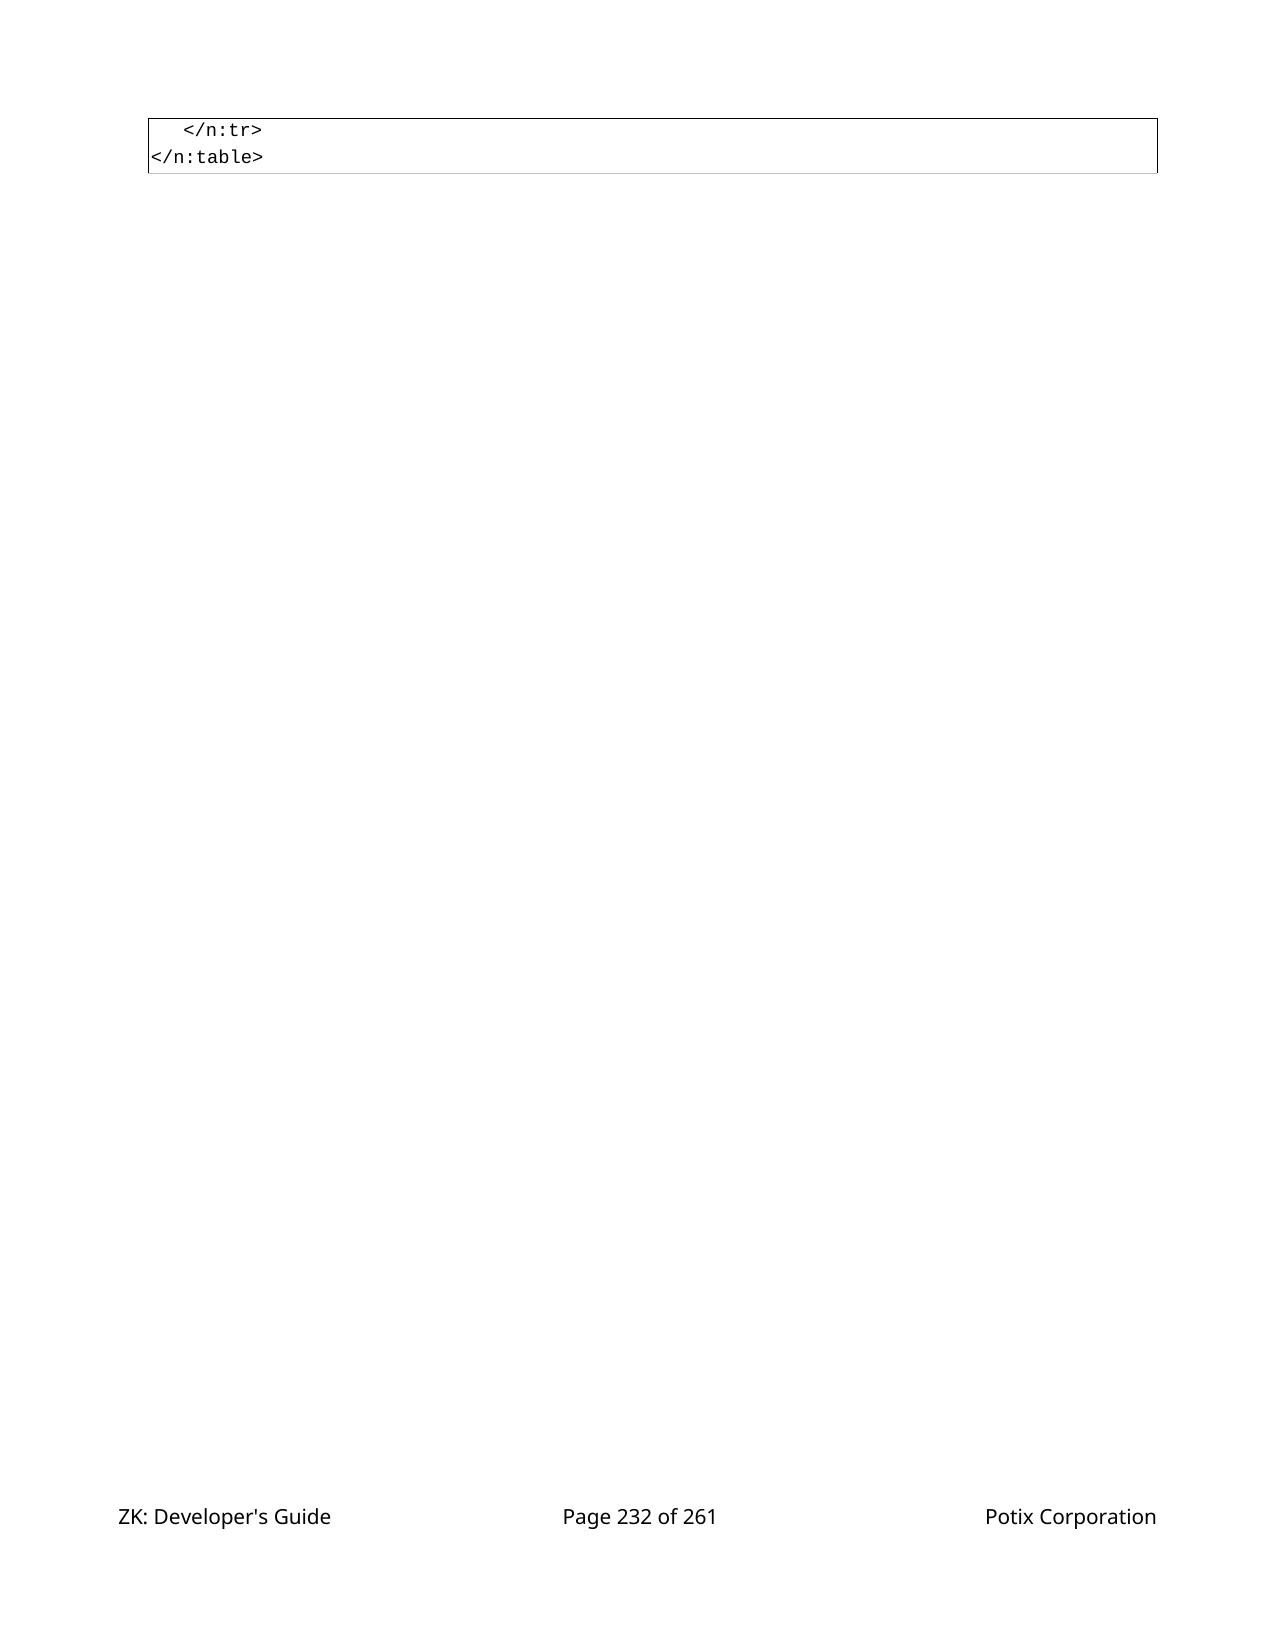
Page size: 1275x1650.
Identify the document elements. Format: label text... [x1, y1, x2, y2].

text </n:table> [149, 145, 1157, 173]
text </n:tr> [149, 119, 1157, 142]
